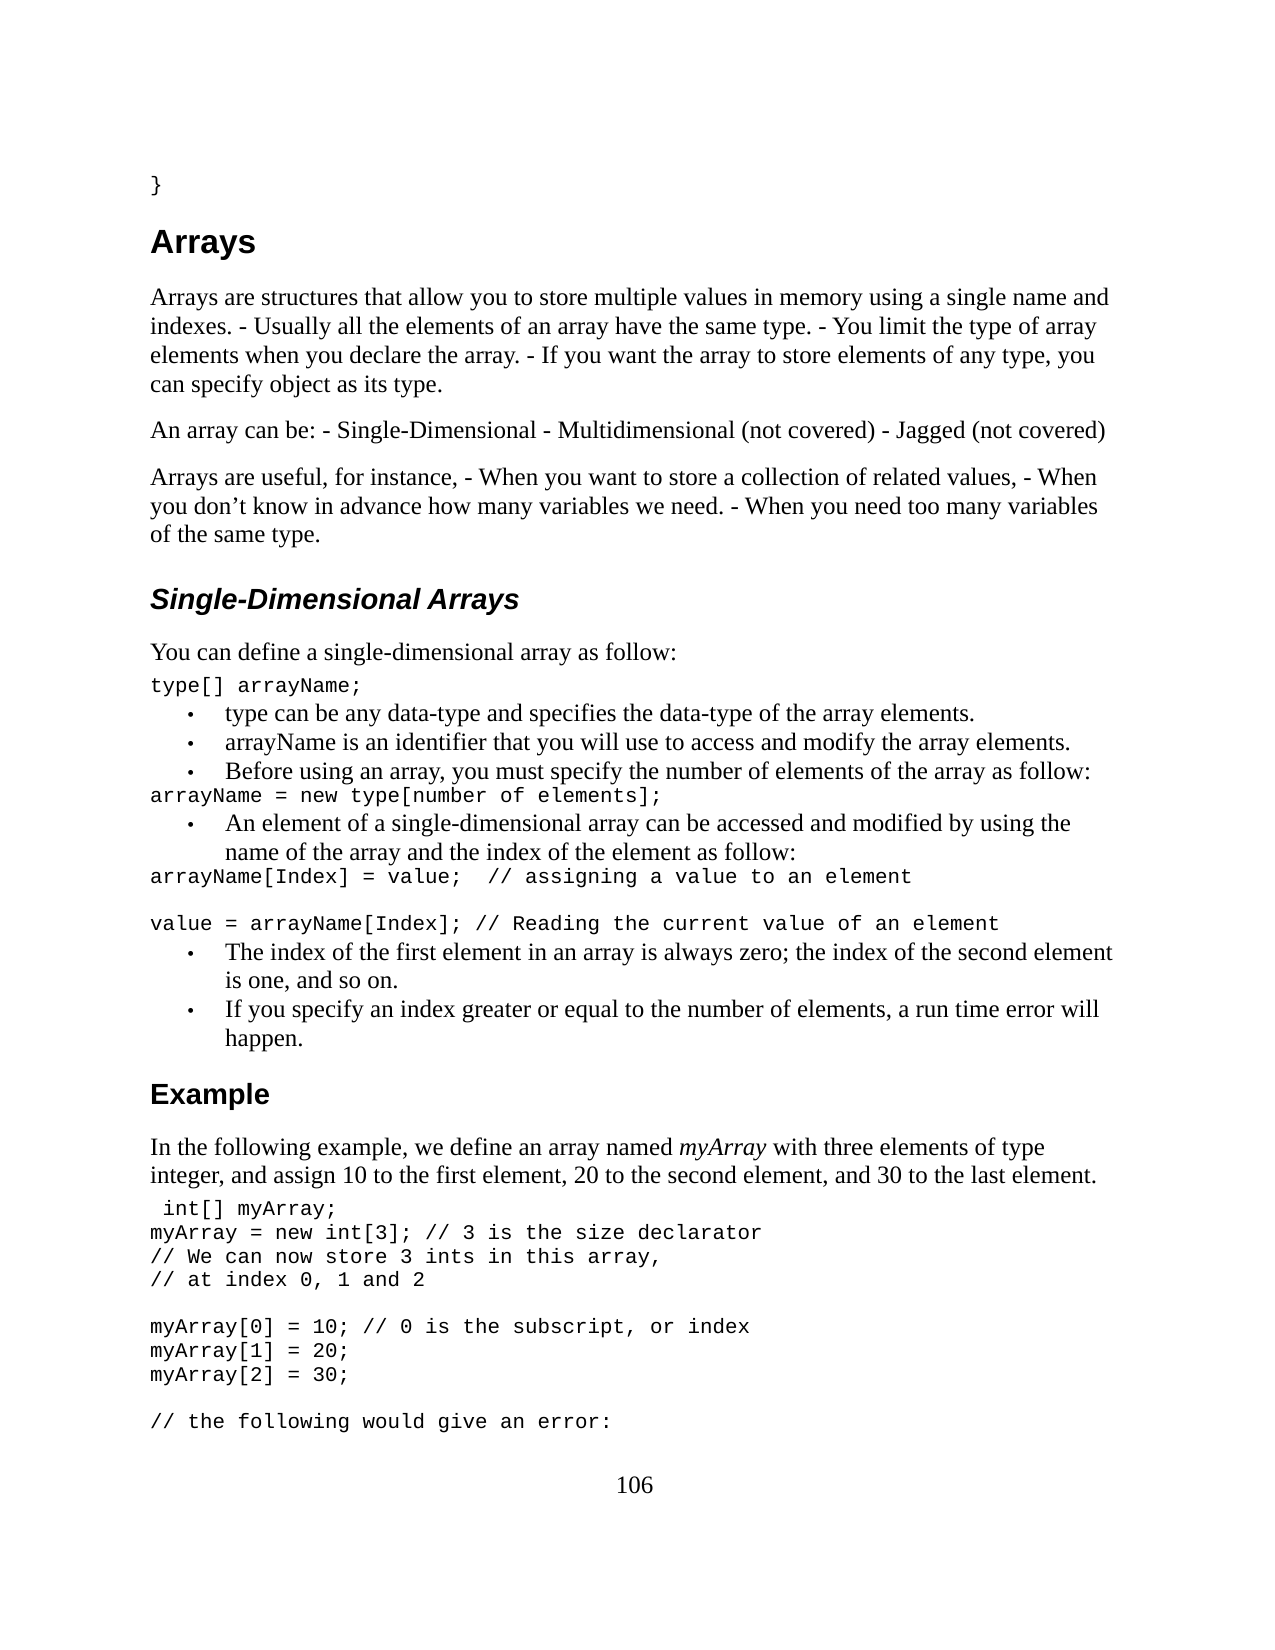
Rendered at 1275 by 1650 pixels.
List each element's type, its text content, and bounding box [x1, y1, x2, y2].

text myArray = new int[3]; // 3 is the size declarator [150, 1222, 1125, 1246]
text Arrays are structures that allow you to store multiple values in memory using a single name and indexes. - Usually all the elements of an array have the same type. - You limit the type of array elements when you declare the array. - If you want the array to store elements of any type, you can specify object as its type. [150, 282, 1125, 397]
list If you specify an index greater or equal to the number of elements, a run time error will happen. [187, 994, 1125, 1052]
text myArray[2] = 30; [150, 1364, 1125, 1387]
text In the following example, we define an array named myArray with three elements of type integer, and assign 10 to the first element, 20 to the second element, and 30 to the last element. [150, 1132, 1125, 1189]
list Before using an array, you must specify the number of elements of the array as follow: [187, 756, 1125, 785]
text // the following would give an error: [150, 1411, 1125, 1435]
subtitle Arrays [150, 222, 1125, 261]
text // at index 0, 1 and 2 [150, 1269, 1125, 1293]
subtitle Example [150, 1077, 1125, 1110]
text myArray[1] = 20; [150, 1340, 1125, 1364]
text type[] arrayName; [150, 675, 1125, 698]
list type can be any data-type and specifies the data-type of the array elements. [187, 698, 1125, 727]
text arrayName = new type[number of elements]; [150, 785, 1125, 808]
list An element of a single-dimensional array can be accessed and modified by using the name of the array and the index of the element as follow: [187, 808, 1125, 866]
text // We can now store 3 ints in this array, [150, 1246, 1125, 1269]
text myArray[0] = 10; // 0 is the subscript, or index [150, 1317, 1125, 1340]
text } [150, 174, 1125, 197]
text value = arrayName[Index]; // Reading the current value of an element [150, 913, 1125, 937]
subtitle Single-Dimensional Arrays [150, 582, 1125, 616]
list The index of the first element in an array is always zero; the index of the second element is one, and so on. [187, 937, 1125, 994]
text int[] myArray; [150, 1198, 1125, 1222]
text arrayName[Index] = value; // assigning a value to an element [150, 866, 1125, 889]
text Arrays are useful, for instance, - When you want to store a collection of related values, - When you don’t know in advance how many variables we need. - When you need too many variables of the same type. [150, 462, 1125, 548]
text An array can be: - Single-Dimensional - Multidimensional (not covered) - Jagged (not covered) [150, 415, 1125, 444]
list arrayName is an identifier that you will use to access and modify the array elements. [187, 727, 1125, 756]
text You can define a single-dimensional array as follow: [150, 637, 1125, 666]
